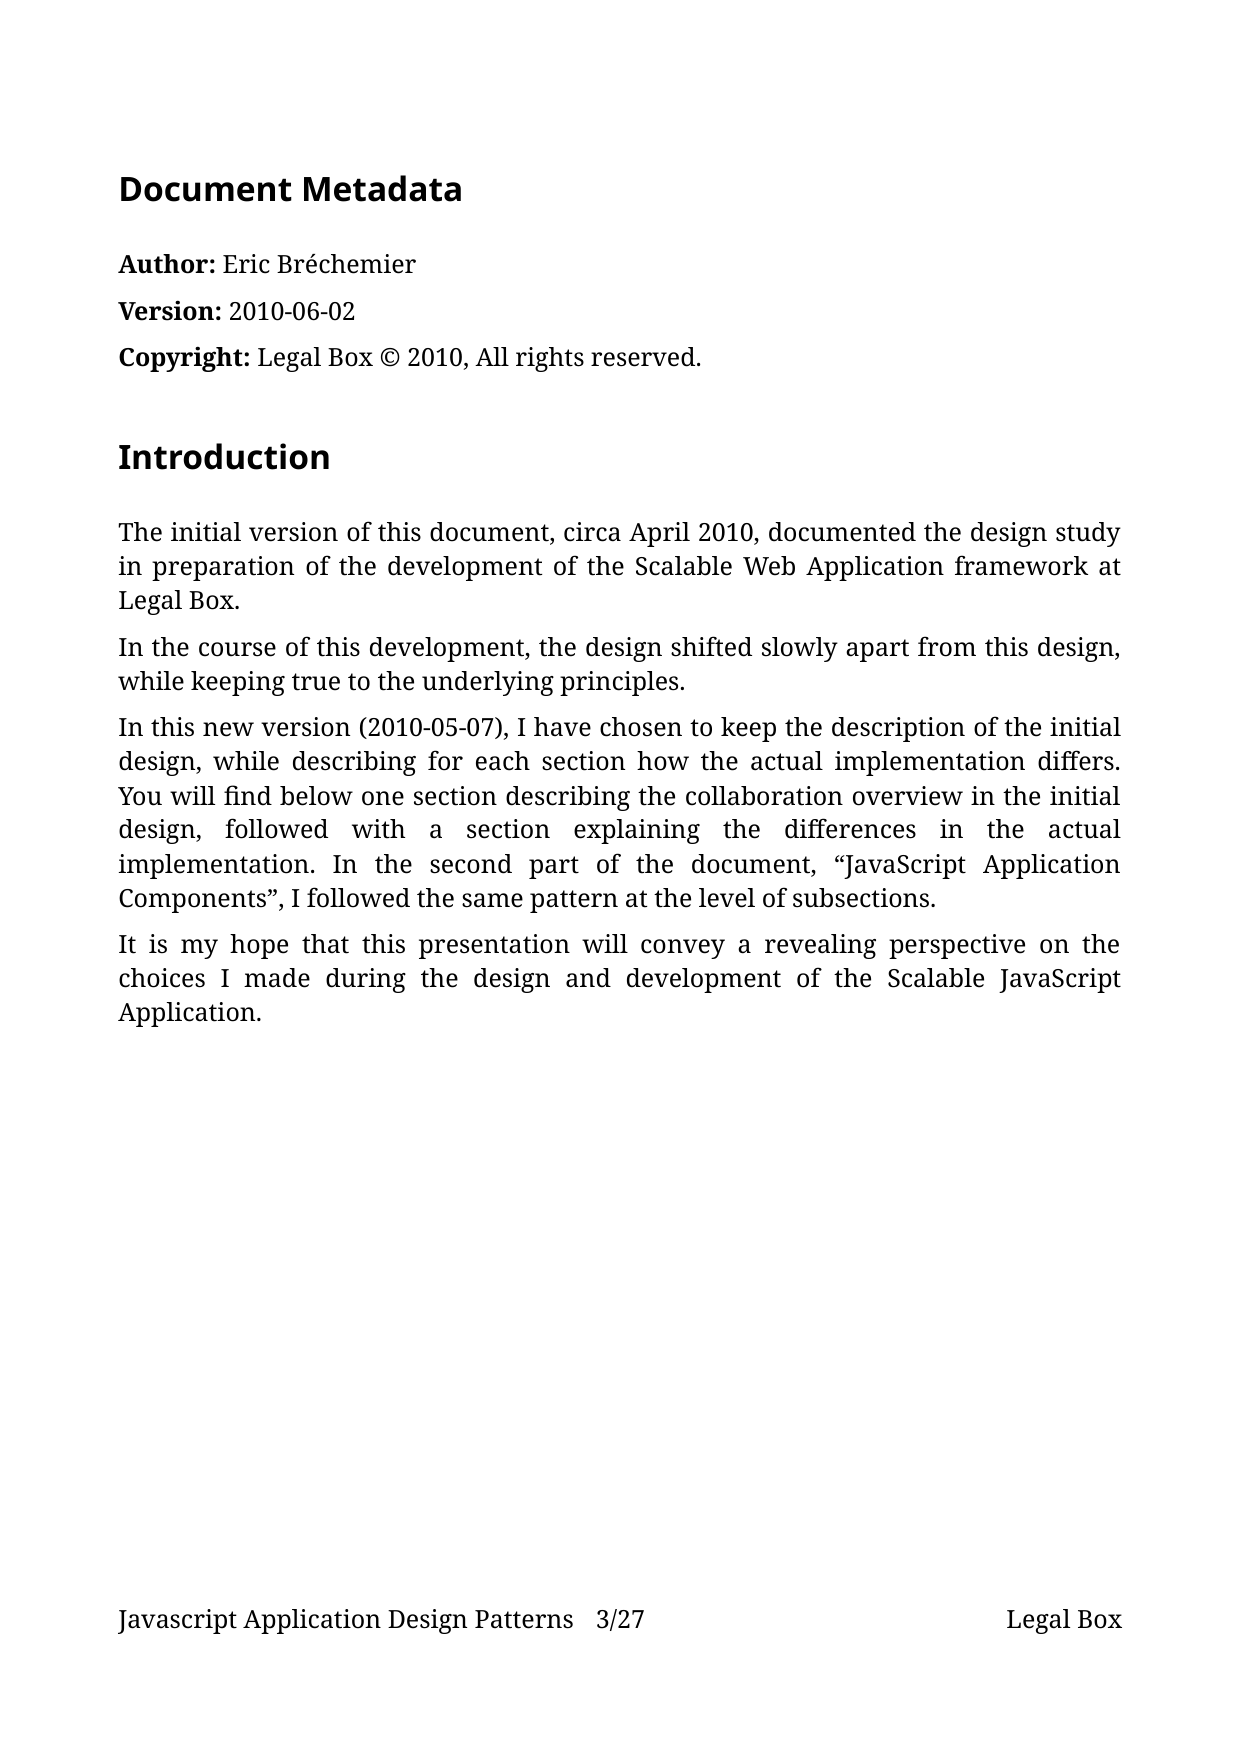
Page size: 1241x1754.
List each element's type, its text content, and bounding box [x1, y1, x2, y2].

text In the course of this development, the design shifted slowly apart from this design, while keeping true to the underlying principles. [118, 629, 1122, 697]
text In this new version (2010-05-07), I have chosen to keep the description of the initial design, while describing for each section how the actual implementation differs. You will find below one section describing the collaboration overview in the initial design, followed with a section explaining the differences in the actual implementation. In the second part of the document, “JavaScript Application Components”, I followed the same pattern at the level of subsections. [118, 710, 1122, 914]
text It is my hope that this presentation will convey a revealing perspective on the choices I made during the design and development of the Scalable JavaScript Application. [118, 927, 1122, 1029]
subtitle Document Metadata [118, 165, 1122, 211]
subtitle Introduction [118, 433, 1122, 479]
text Version: 2010-06-02 [118, 293, 1122, 327]
text Author: Eric Bréchemier [118, 247, 1122, 281]
text The initial version of this document, circa April 2010, documented the design study in preparation of the development of the Scalable Web Application framework at Legal Box. [118, 515, 1122, 617]
text Copyright: Legal Box © 2010, All rights reserved. [118, 340, 1122, 374]
